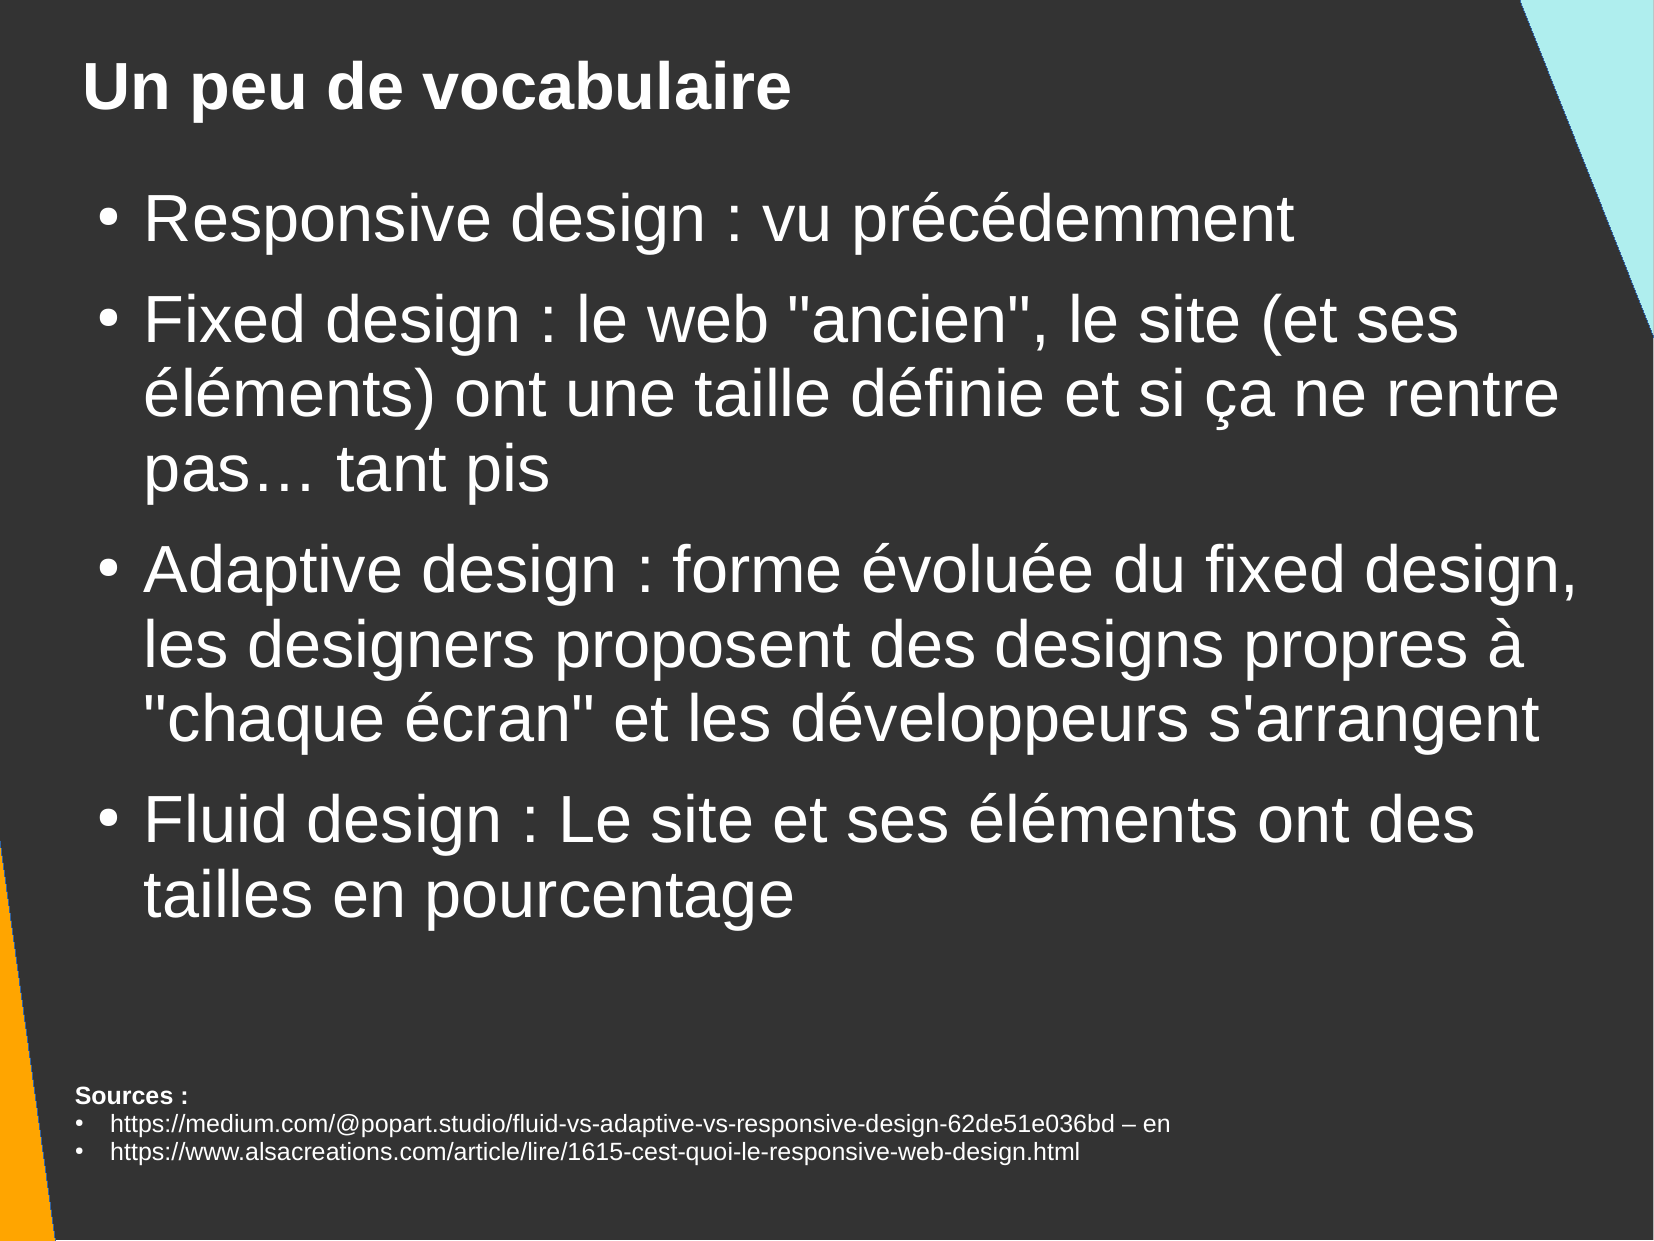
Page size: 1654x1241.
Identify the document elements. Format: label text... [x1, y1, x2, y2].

title Un peu de vocabulaire [82, 49, 1571, 152]
list Responsive design : vu précédemment Fixed design : le web "ancien", le site (et ses éléments) ont une taille définie et si ça ne rentre pas… tant pis Adaptive design : forme évoluée du fixed design, les designers proposent des designs propres à "chaque écran" et les développeurs s'arrangent Fluid design : Le site et ses éléments ont des tailles en pourcentage [80, 180, 1605, 981]
text_box Sources : https://medium.com/@popart.studio/fluid-vs-adaptive-vs-responsive-design-62de51e036bd – en https://www.alsacreations.com/article/lire/1615-cest-quoi-le-responsive-web-design.html [60, 1074, 1546, 1241]
text_box [0, 840, 56, 1241]
text_box [1520, 0, 1654, 338]
